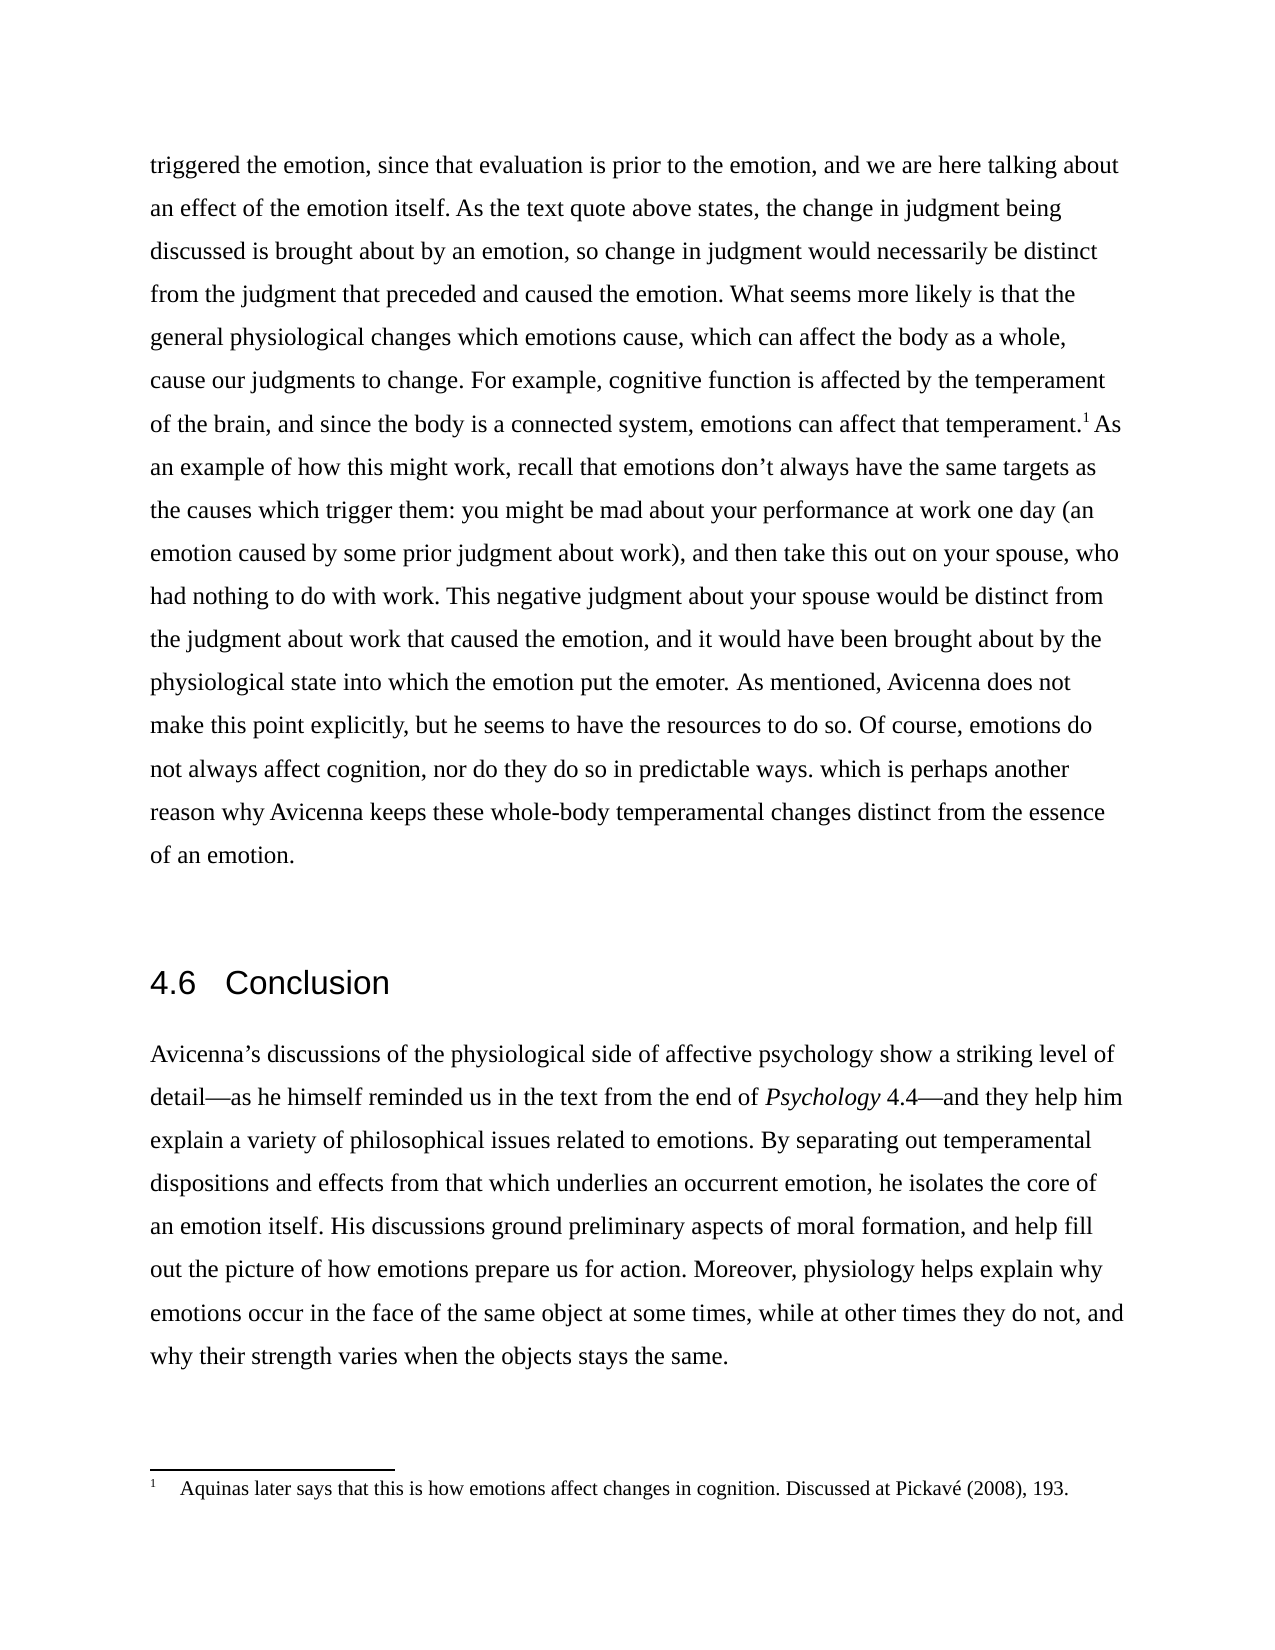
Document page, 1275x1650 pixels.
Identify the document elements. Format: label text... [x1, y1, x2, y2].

text triggered the emotion, since that evaluation is prior to the emotion, and we are here talking about an effect of the emotion itself. As the text quote above states, the change in judgment being discussed is brought about by an emotion, so change in judgment would necessarily be distinct from the judgment that preceded and caused the emotion. What seems more likely is that the general physiological changes which emotions cause, which can affect the body as a whole, cause our judgments to change. For example, cognitive function is affected by the temperament of the brain, and since the body is a connected system, emotions can affect that temperament. As an example of how this might work, recall that emotions don’t always have the same targets as the causes which trigger them: you might be mad about your performance at work one day (an emotion caused by some prior judgment about work), and then take this out on your spouse, who had nothing to do with work. This negative judgment about your spouse would be distinct from the judgment about work that caused the emotion, and it would have been brought about by the physiological state into which the emotion put the emoter. As mentioned, Avicenna does not make this point explicitly, but he seems to have the resources to do so. Of course, emotions do not always affect cognition, nor do they do so in predictable ways. which is perhaps another reason why Avicenna keeps these whole-body temperamental changes distinct from the essence of an emotion. [150, 150, 1125, 869]
text Avicenna’s discussions of the physiological side of affective psychology show a striking level of detail—as he himself reminded us in the text from the end of Psychology 4.4—and they help him explain a variety of philosophical issues related to emotions. By separating out temperamental dispositions and effects from that which underlies an occurrent emotion, he isolates the core of an emotion itself. His discussions ground preliminary aspects of moral formation, and help fill out the picture of how emotions prepare us for action. Moreover, physiology helps explain why emotions occur in the face of the same object at some times, while at other times they do not, and why their strength varies when the objects stays the same. [150, 1039, 1125, 1369]
text Aquinas later says that this is how emotions affect changes in cognition. Discussed at Pickavé (2008), 193. [150, 1476, 1125, 1500]
subtitle 4.6 Conclusion [150, 963, 1125, 1001]
